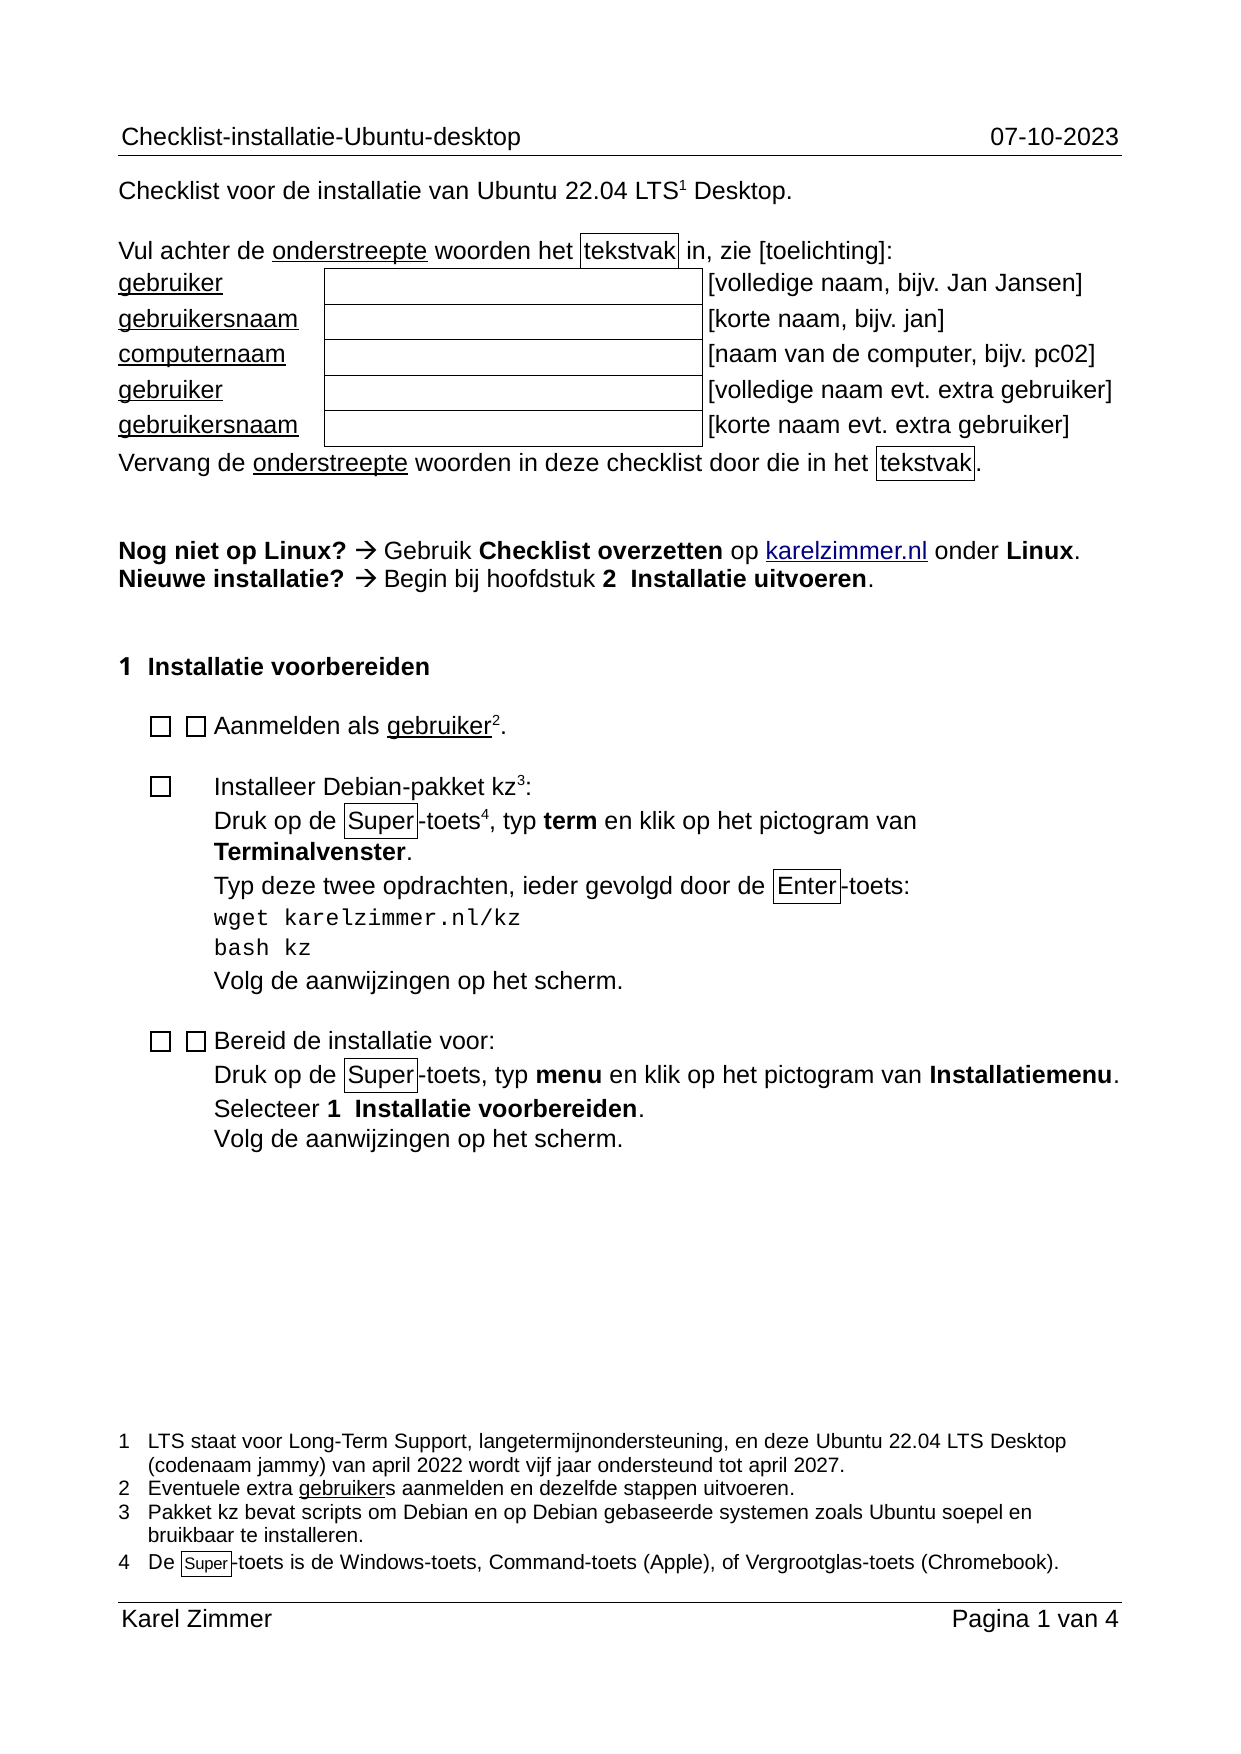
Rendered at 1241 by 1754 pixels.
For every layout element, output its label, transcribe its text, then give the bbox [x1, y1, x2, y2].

table_cell [177, 965, 213, 996]
text tekstvak [581, 234, 678, 268]
table_cell [142, 1056, 177, 1094]
table_cell [118, 741, 142, 772]
table_cell [142, 1124, 177, 1154]
table_cell Typ deze twee opdrachten, ieder gevolgd door de Enter-toets: [213, 868, 1122, 905]
table_cell [177, 996, 213, 1026]
table_cell [118, 1026, 142, 1056]
table_cell [118, 1094, 142, 1124]
table_header Aanmelden als gebruiker. [213, 711, 1122, 741]
table_cell [142, 935, 177, 965]
table_cell [142, 1094, 177, 1124]
table_cell [142, 1026, 177, 1056]
table_cell [213, 996, 1122, 1026]
text Checklist voor de installatie van Ubuntu 22.04 LTS Desktop. [118, 177, 1122, 205]
table_cell [177, 802, 213, 867]
table_cell Bereid de installatie voor: [213, 1026, 1122, 1056]
table_cell Selecteer 1 Installatie voorbereiden. [213, 1094, 1122, 1124]
table_cell [177, 935, 213, 965]
table_cell Volg de aanwijzingen op het scherm. [213, 1124, 1122, 1154]
table_cell [142, 965, 177, 996]
text tekstvak [877, 447, 974, 480]
table_cell [177, 1094, 213, 1124]
table_cell [177, 772, 213, 802]
table_header [118, 711, 142, 741]
text . [975, 446, 1122, 481]
table_cell [118, 905, 142, 935]
text [korte naam, bijv. jan] [703, 304, 1122, 339]
text Nog niet op Linux?  Gebruik Checklist overzetten op karelzimmer.nl onder Linux. [118, 537, 1122, 565]
text COMPUTERNAAM [118, 339, 324, 375]
table_header [142, 711, 177, 741]
table_cell Druk op de Super-toets, typ term en klik op het pictogram van Terminalvenster. [213, 802, 1122, 867]
table_cell [177, 1026, 213, 1056]
table_cell [118, 772, 142, 802]
text [naam van de computer, bijv. pc02] [703, 339, 1122, 375]
text Nieuwe installatie?  Begin bij hoofdstuk 2 Installatie uitvoeren. [118, 565, 1122, 593]
table_cell [142, 802, 177, 867]
table_cell [142, 905, 177, 935]
text GEBRUIKER [118, 375, 324, 410]
text [korte naam evt. extra gebruiker] [703, 410, 1122, 446]
text GEBRUIKERSNaaM [118, 410, 324, 446]
table_cell [177, 905, 213, 935]
table_cell [177, 741, 213, 772]
table_cell Volg de aanwijzingen op het scherm. [213, 965, 1122, 996]
table_cell [118, 868, 142, 905]
text Vul achter de ONDERSTREEPTE woorden het [118, 233, 580, 268]
table_cell [118, 1056, 142, 1094]
list Installatie voorbereiden [118, 649, 1122, 683]
table_cell [118, 1124, 142, 1154]
text [volledige naam evt. extra gebruiker] [703, 375, 1122, 410]
table_cell [118, 802, 142, 867]
text Vervang de ONDERSTREEPTE woorden in deze checklist door die in het [118, 446, 876, 481]
table_cell Installeer Debian-pakket kz: [213, 772, 1122, 802]
table_cell [142, 996, 177, 1026]
table_cell [118, 996, 142, 1026]
text in, zie [toelichting]: [679, 233, 1122, 268]
table_cell bash kz [213, 935, 1122, 965]
table_cell wget karelzimmer.nl/kz [213, 905, 1122, 935]
table_cell [177, 1056, 213, 1094]
table_cell [177, 868, 213, 905]
table_cell [142, 772, 177, 802]
table_cell [142, 868, 177, 905]
table_cell [118, 965, 142, 996]
table_cell [177, 1124, 213, 1154]
table_cell Druk op de Super-toets, typ menu en klik op het pictogram van Installatiemenu. [213, 1056, 1122, 1094]
text [volledige naam, bijv. Jan Jansen] [703, 268, 1122, 304]
table_cell [213, 741, 1122, 772]
table_cell [142, 741, 177, 772]
table_header [177, 711, 213, 741]
text GEBRUIKER [118, 268, 324, 304]
text LTS staat voor Long-Term Support, langetermijnondersteuning, en deze Ubuntu 22.04 LTS Desktop (codenaam jammy) van april 2022 wordt vijf jaar ondersteund tot april 2027. [118, 1429, 1122, 1477]
text gebruikersnaam [118, 304, 324, 339]
table_cell [118, 935, 142, 965]
